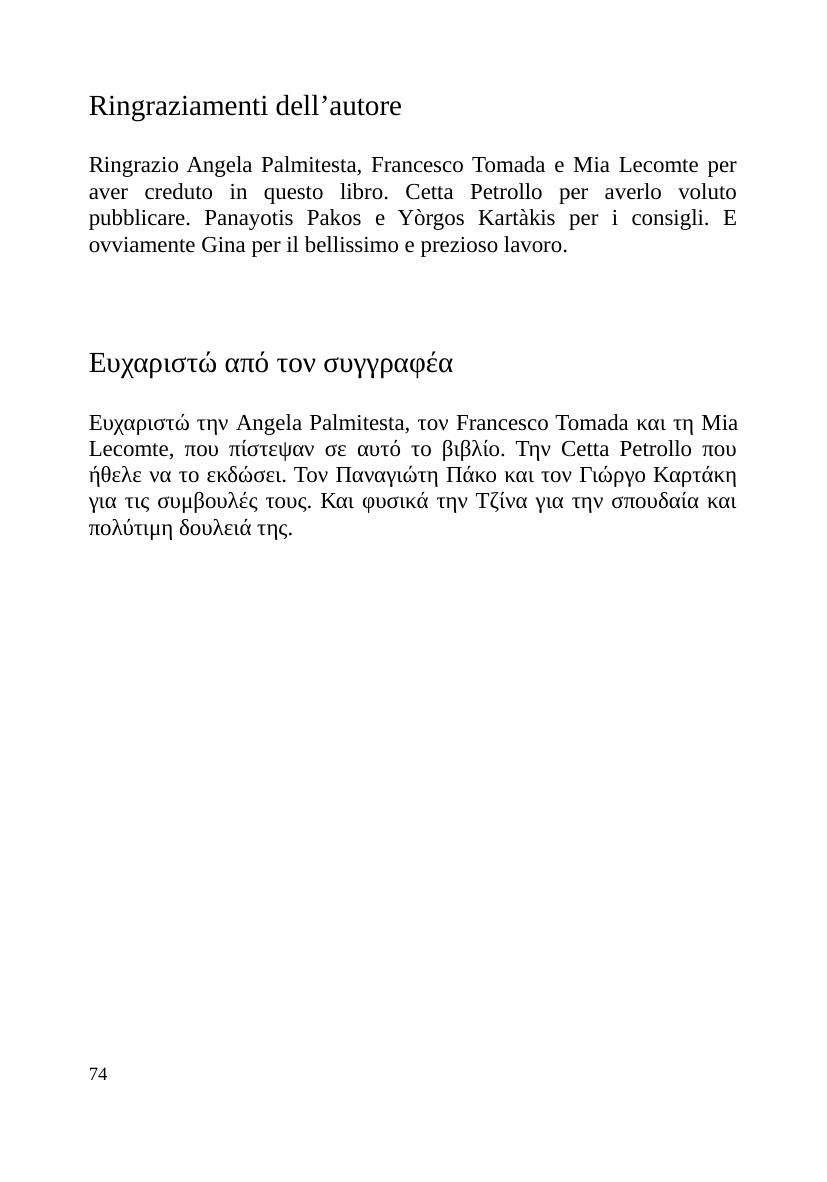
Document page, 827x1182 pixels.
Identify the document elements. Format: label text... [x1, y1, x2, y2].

text Ευχαριστώ την Angela Palmitesta, τον Francesco Tomada και τη Mia Lecomte, που πίστεψαν σε αυτό το βιβλίο. Την Cetta Petrollo που ήθελε να το εκδώσει. Τον Παναγιώτη Πάκο και τον Γιώργο Καρτάκη για τις συμβουλές τους. Και φυσικά την Τζίνα για την σπουδαία και πολύτιμη δουλειά της. [88, 408, 738, 540]
text Ευχαριστώ από τον συγγραφέα [88, 346, 738, 379]
text Ringrazio Angela Palmitesta, Francesco Tomada e Mia Lecomte per aver creduto in questo libro. Cetta Petrollo per averlo voluto pubblicare. Panayotis Pakos e Yòrgos Kartàkis per i consigli. E ovviamente Gina per il bellissimo e prezioso lavoro. [88, 152, 738, 257]
text Ringraziamenti dell’autore [88, 88, 738, 122]
